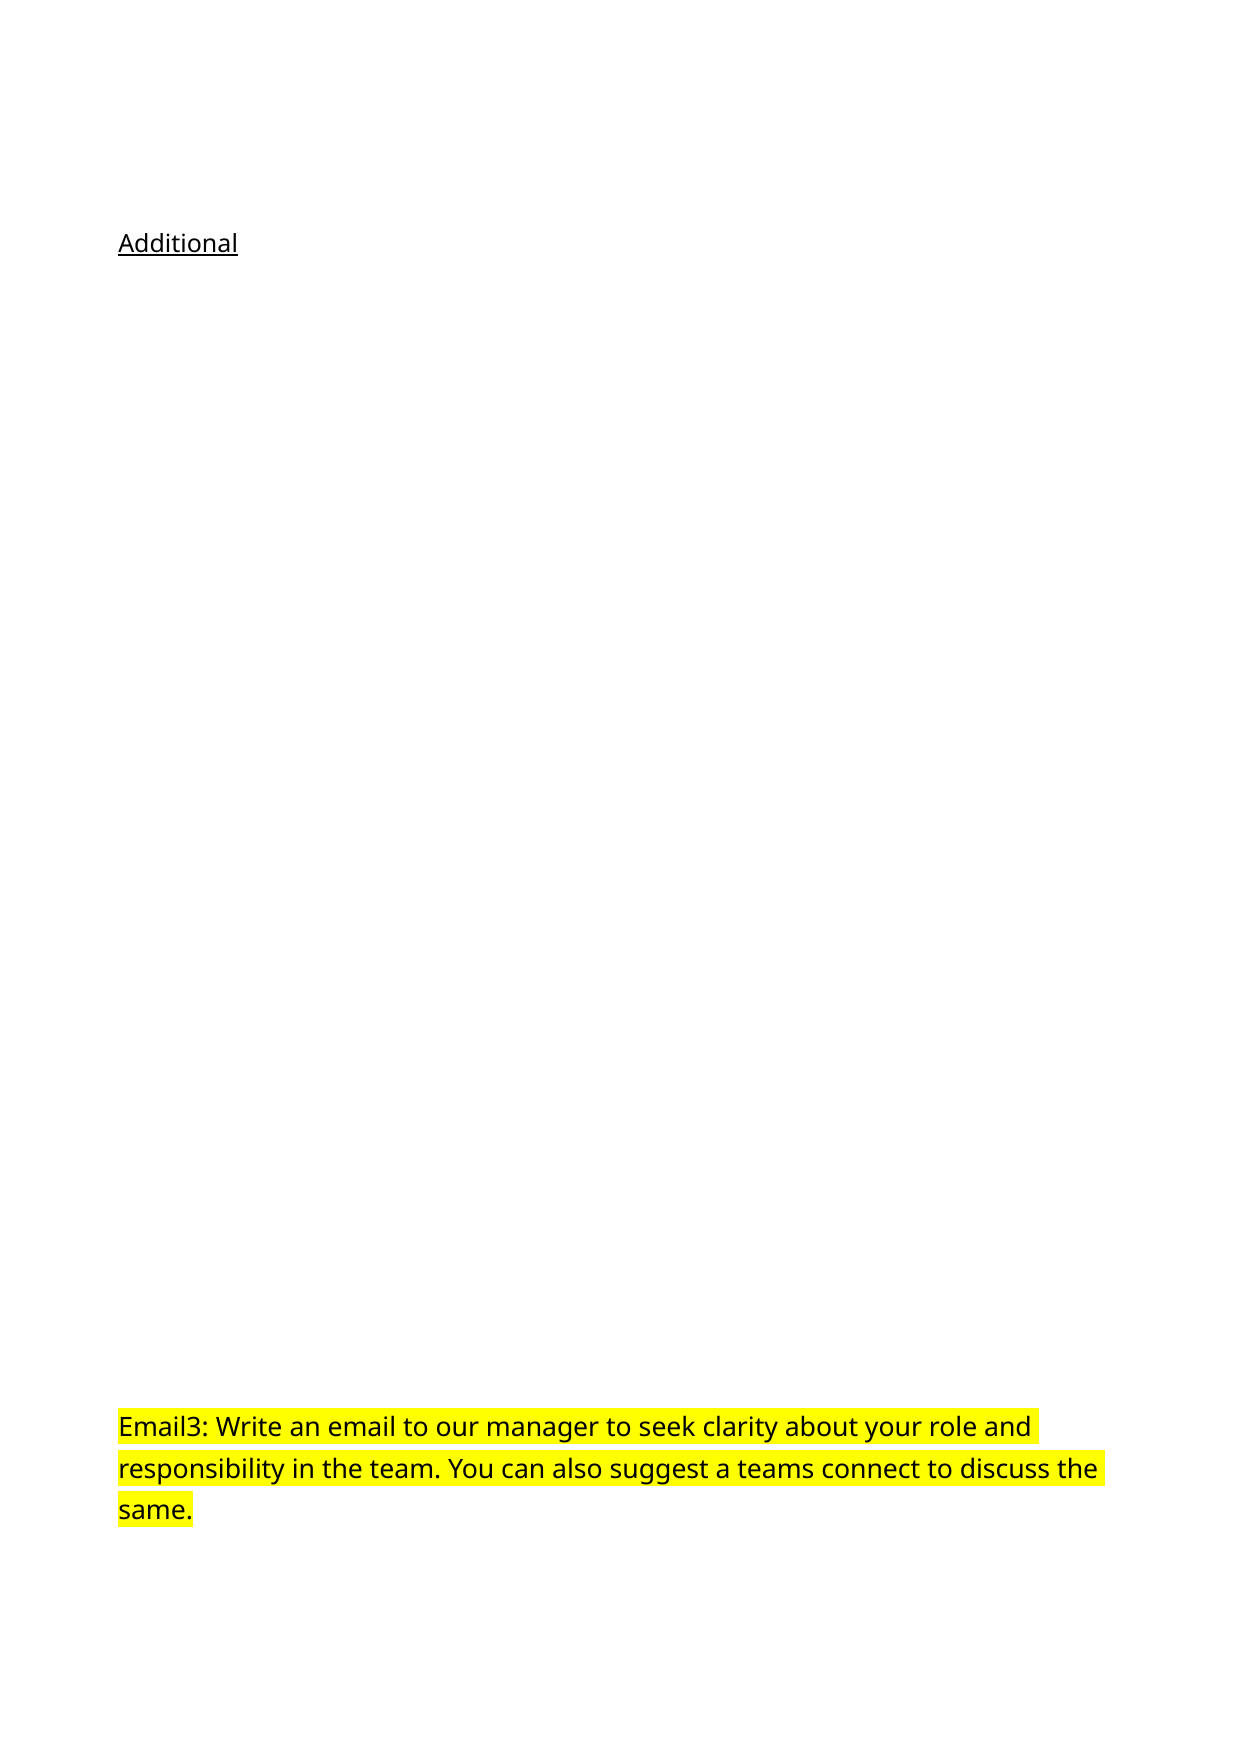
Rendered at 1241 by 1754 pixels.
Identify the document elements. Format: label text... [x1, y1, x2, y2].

text Additional [118, 226, 1122, 260]
text Email3: Write an email to our manager to seek clarity about your role and responsibility in the team. You can also suggest a teams connect to discuss the same. [118, 1408, 1122, 1527]
